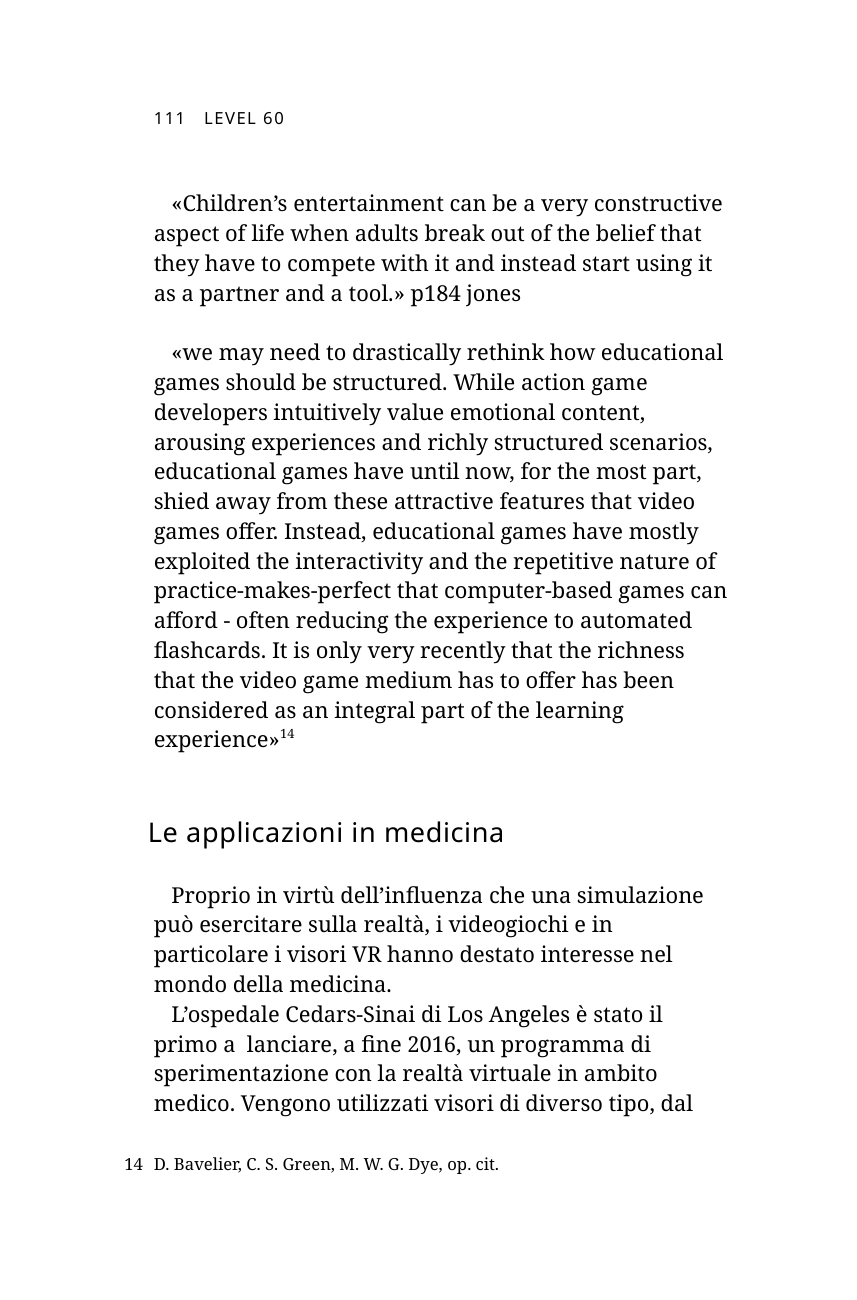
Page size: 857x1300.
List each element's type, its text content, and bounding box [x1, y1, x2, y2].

text D. Bavelier, C. S. Green, M. W. G. Dye, op. cit. [124, 1152, 732, 1175]
text «we may need to drastically rethink how educational games should be structured. While action game developers intuitively value emotional content, arousing experiences and richly structured scenarios, educational games have until now, for the most part, shied away from these attractive features that video games offer. Instead, educational games have mostly exploited the interactivity and the repetitive nature of practice-makes-perfect that computer-based games can afford - often reducing the experience to automated flashcards. It is only very recently that the richness that the video game medium has to offer has been considered as an integral part of the learning experience» [153, 337, 732, 754]
text L’ospedale Cedars-Sinai di Los Angeles è stato il primo a lanciare, a fine 2016, un programma di sperimentazione con la realtà virtuale in ambito medico. Vengono utilizzati visori di diverso tipo, dal [153, 999, 732, 1118]
text «Children’s entertainment can be a very constructive aspect of life when adults break out of the belief that they have to compete with it and instead start using it as a partner and a tool.» p184 jones [153, 188, 732, 307]
text Proprio in virtù dell’influenza che una simulazione può esercitare sulla realtà, i videogiochi e in particolare i visori VR hanno destato interesse nel mondo della medicina. [153, 880, 732, 999]
subtitle Le applicazioni in medicina [148, 813, 732, 850]
